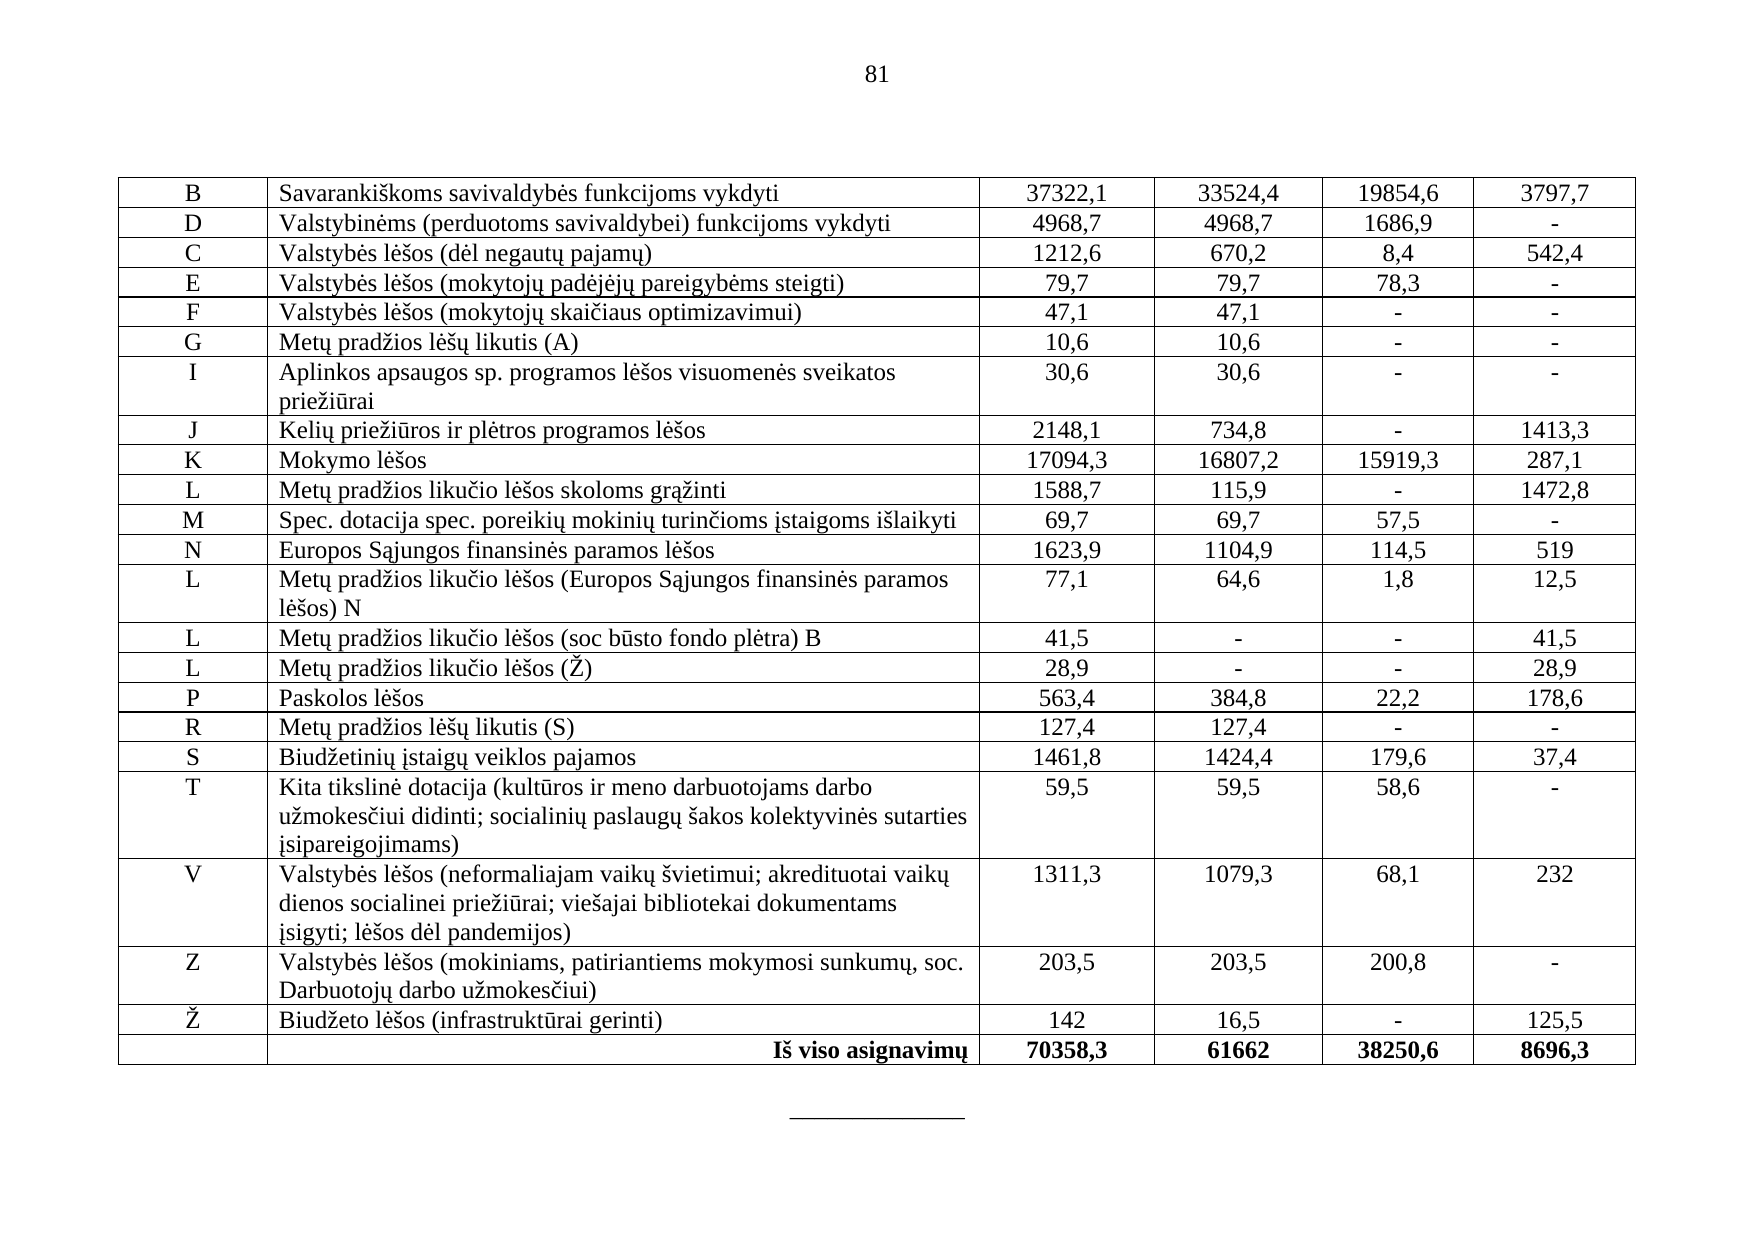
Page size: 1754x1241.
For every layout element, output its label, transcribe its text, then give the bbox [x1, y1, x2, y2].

table_cell Valstybės lėšos (neformaliajam vaikų švietimui; akredituotai vaikų dienos socialinei priežiūrai; viešajai bibliotekai dokumentams įsigyti; lėšos dėl pandemijos) [268, 859, 979, 946]
table_cell 10,6 [1155, 327, 1322, 356]
table_cell - [1323, 1005, 1473, 1034]
table_cell 8,4 [1323, 238, 1473, 267]
table_cell - [1323, 475, 1473, 504]
table_cell N [119, 535, 267, 563]
table_cell 287,1 [1474, 445, 1635, 474]
table_cell 16,5 [1155, 1005, 1322, 1034]
table_cell 1311,3 [980, 859, 1154, 946]
table_cell 3797,7 [1474, 178, 1635, 207]
table_cell 127,4 [1155, 713, 1322, 741]
table_cell - [1474, 327, 1635, 356]
table_cell Iš viso asignavimų [268, 1035, 979, 1064]
table_cell 734,8 [1155, 416, 1322, 444]
table_cell L [119, 623, 267, 652]
table_cell L [119, 565, 267, 622]
table_cell 22,2 [1323, 683, 1473, 711]
table_cell C [119, 238, 267, 267]
table_cell 38250,6 [1323, 1035, 1473, 1064]
table_cell 37322,1 [980, 178, 1154, 207]
table_cell 1588,7 [980, 475, 1154, 504]
table_cell Metų pradžios lėšų likutis (A) [268, 327, 979, 356]
table_cell - [1474, 268, 1635, 296]
table_cell - [1155, 653, 1322, 682]
table_cell 4968,7 [980, 208, 1154, 237]
table_cell G [119, 327, 267, 356]
table_cell - [1474, 713, 1635, 741]
table_cell V [119, 859, 267, 946]
table_cell - [1155, 623, 1322, 652]
table_cell 384,8 [1155, 683, 1322, 711]
table_cell Biudžeto lėšos (infrastruktūrai gerinti) [268, 1005, 979, 1034]
table_cell 1623,9 [980, 535, 1154, 563]
table_cell 178,6 [1474, 683, 1635, 711]
table_cell 125,5 [1474, 1005, 1635, 1034]
table_cell P [119, 683, 267, 711]
table_cell 30,6 [1155, 357, 1322, 414]
table_cell 542,4 [1474, 238, 1635, 267]
table_cell 79,7 [1155, 268, 1322, 296]
table_cell D [119, 208, 267, 237]
table_cell 61662 [1155, 1035, 1322, 1064]
table_cell 58,6 [1323, 772, 1473, 858]
table_cell 47,1 [1155, 298, 1322, 326]
table_cell 28,9 [980, 653, 1154, 682]
table_cell T [119, 772, 267, 858]
table_cell 19854,6 [1323, 178, 1473, 207]
table_cell L [119, 475, 267, 504]
table_cell B [119, 178, 267, 207]
table_cell 77,1 [980, 565, 1154, 622]
table_cell 33524,4 [1155, 178, 1322, 207]
table_cell Z [119, 947, 267, 1004]
table_cell 1472,8 [1474, 475, 1635, 504]
table_cell 115,9 [1155, 475, 1322, 504]
table_cell - [1323, 653, 1473, 682]
table_cell J [119, 416, 267, 444]
table_cell 519 [1474, 535, 1635, 563]
table_cell 47,1 [980, 298, 1154, 326]
table_cell 4968,7 [1155, 208, 1322, 237]
table_cell 114,5 [1323, 535, 1473, 563]
table_cell 28,9 [1474, 653, 1635, 682]
table_cell 1686,9 [1323, 208, 1473, 237]
table_cell - [1474, 357, 1635, 414]
table_cell I [119, 357, 267, 414]
table_cell 30,6 [980, 357, 1154, 414]
table_cell 1212,6 [980, 238, 1154, 267]
table_cell 1079,3 [1155, 859, 1322, 946]
table_cell 69,7 [1155, 505, 1322, 534]
table_cell 1,8 [1323, 565, 1473, 622]
table_cell 59,5 [1155, 772, 1322, 858]
table_cell E [119, 268, 267, 296]
table_cell 670,2 [1155, 238, 1322, 267]
table_cell 1104,9 [1155, 535, 1322, 563]
table_cell 127,4 [980, 713, 1154, 741]
table_cell 59,5 [980, 772, 1154, 858]
table_cell [119, 1035, 267, 1064]
table_cell 2148,1 [980, 416, 1154, 444]
table_cell M [119, 505, 267, 534]
table_cell 17094,3 [980, 445, 1154, 474]
table_cell S [119, 742, 267, 771]
table_cell Metų pradžios likučio lėšos skoloms grąžinti [268, 475, 979, 504]
table_cell Metų pradžios lėšų likutis (S) [268, 713, 979, 741]
table_cell 1424,4 [1155, 742, 1322, 771]
table_cell Metų pradžios likučio lėšos (Ž) [268, 653, 979, 682]
table_cell Paskolos lėšos [268, 683, 979, 711]
table_cell - [1474, 298, 1635, 326]
table_cell 232 [1474, 859, 1635, 946]
table_cell 37,4 [1474, 742, 1635, 771]
table_cell - [1323, 327, 1473, 356]
table_cell Kelių priežiūros ir plėtros programos lėšos [268, 416, 979, 444]
table_cell Valstybės lėšos (mokytojų skaičiaus optimizavimui) [268, 298, 979, 326]
text ______________ [118, 1093, 1636, 1122]
table_cell - [1323, 416, 1473, 444]
table_cell Spec. dotacija spec. poreikių mokinių turinčioms įstaigoms išlaikyti [268, 505, 979, 534]
table_cell Ž [119, 1005, 267, 1034]
table_cell 78,3 [1323, 268, 1473, 296]
table_cell Valstybės lėšos (dėl negautų pajamų) [268, 238, 979, 267]
table_cell 179,6 [1323, 742, 1473, 771]
table_cell - [1474, 772, 1635, 858]
table_cell Savarankiškoms savivaldybės funkcijoms vykdyti [268, 178, 979, 207]
table_cell 15919,3 [1323, 445, 1473, 474]
table_cell Metų pradžios likučio lėšos (Europos Sąjungos finansinės paramos lėšos) N [268, 565, 979, 622]
table_cell - [1323, 357, 1473, 414]
table_cell 16807,2 [1155, 445, 1322, 474]
table_cell Aplinkos apsaugos sp. programos lėšos visuomenės sveikatos priežiūrai [268, 357, 979, 414]
table_cell Kita tikslinė dotacija (kultūros ir meno darbuotojams darbo užmokesčiui didinti; socialinių paslaugų šakos kolektyvinės sutarties įsipareigojimams) [268, 772, 979, 858]
table_cell - [1474, 208, 1635, 237]
table_cell F [119, 298, 267, 326]
table_cell 200,8 [1323, 947, 1473, 1004]
table_cell - [1474, 947, 1635, 1004]
table_cell 64,6 [1155, 565, 1322, 622]
table_cell 57,5 [1323, 505, 1473, 534]
table_cell - [1323, 623, 1473, 652]
table_cell Valstybinėms (perduotoms savivaldybei) funkcijoms vykdyti [268, 208, 979, 237]
table_cell 203,5 [980, 947, 1154, 1004]
table_cell 1413,3 [1474, 416, 1635, 444]
table_cell 10,6 [980, 327, 1154, 356]
table_cell Metų pradžios likučio lėšos (soc būsto fondo plėtra) B [268, 623, 979, 652]
table_cell 79,7 [980, 268, 1154, 296]
table_cell - [1474, 505, 1635, 534]
table_cell 41,5 [1474, 623, 1635, 652]
table_cell 1461,8 [980, 742, 1154, 771]
table_cell 563,4 [980, 683, 1154, 711]
table_cell 203,5 [1155, 947, 1322, 1004]
table_cell 8696,3 [1474, 1035, 1635, 1064]
table_cell K [119, 445, 267, 474]
table_cell 70358,3 [980, 1035, 1154, 1064]
table_cell L [119, 653, 267, 682]
table_cell Europos Sąjungos finansinės paramos lėšos [268, 535, 979, 563]
table_cell Mokymo lėšos [268, 445, 979, 474]
table_cell - [1323, 713, 1473, 741]
table_cell Valstybės lėšos (mokiniams, patiriantiems mokymosi sunkumų, soc. Darbuotojų darbo užmokesčiui) [268, 947, 979, 1004]
table_cell - [1323, 298, 1473, 326]
table_cell 142 [980, 1005, 1154, 1034]
table_cell R [119, 713, 267, 741]
table_cell 69,7 [980, 505, 1154, 534]
table_cell 41,5 [980, 623, 1154, 652]
table_cell 12,5 [1474, 565, 1635, 622]
table_cell 68,1 [1323, 859, 1473, 946]
table_cell Biudžetinių įstaigų veiklos pajamos [268, 742, 979, 771]
table_cell Valstybės lėšos (mokytojų padėjėjų pareigybėms steigti) [268, 268, 979, 296]
